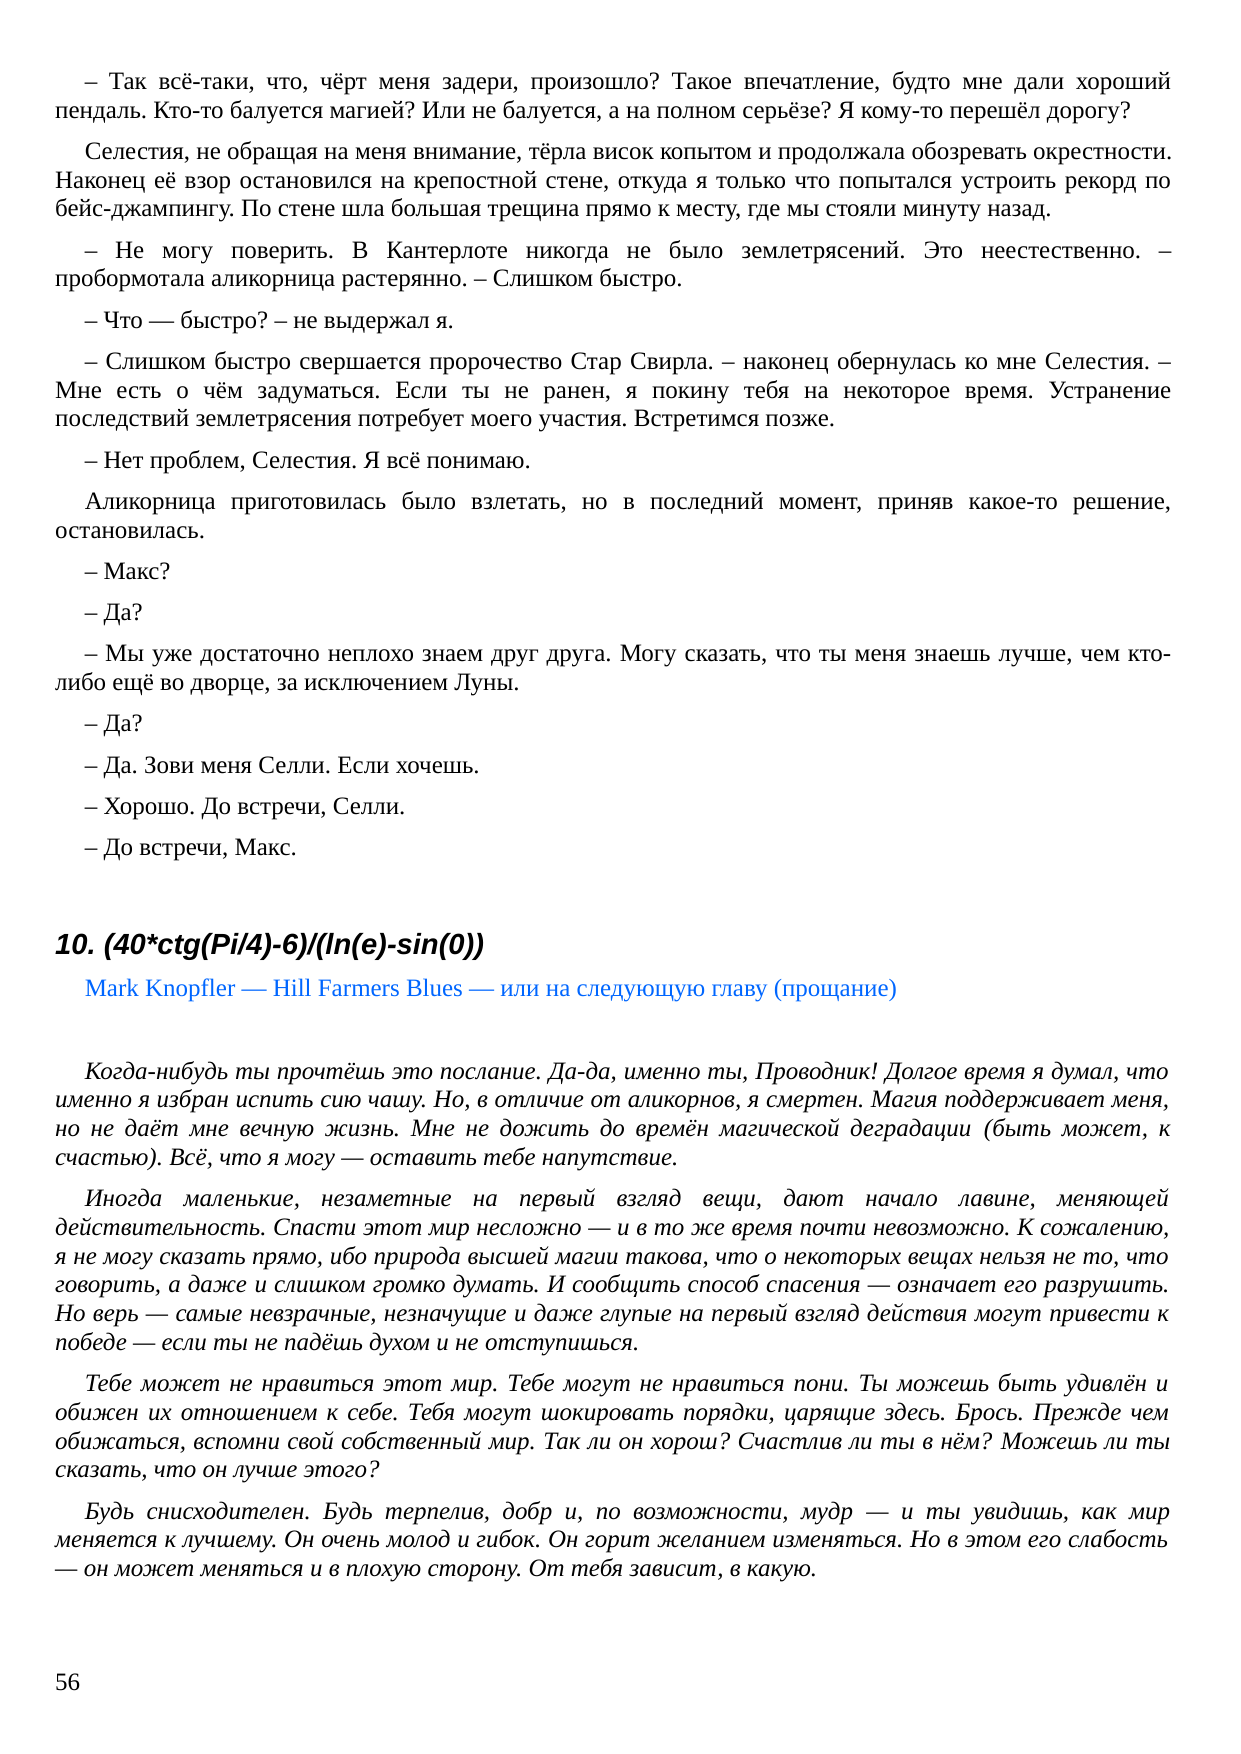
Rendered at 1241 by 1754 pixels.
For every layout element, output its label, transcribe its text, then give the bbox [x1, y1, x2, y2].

text – Да? [55, 708, 1173, 737]
text Селестия, не обращая на меня внимание, тёрла висок копытом и продолжала обозревать окрестности. Наконец её взор остановился на крепостной стене, откуда я только что попытался устроить рекорд по бейс-джампингу. По стене шла большая трещина прямо к месту, где мы стояли минуту назад. [55, 136, 1173, 222]
text Тебе может не нравиться этот мир. Тебе могут не нравиться пони. Ты можешь быть удивлён и обижен их отношением к себе. Тебя могут шокировать порядки, царящие здесь. Брось. Прежде чем обижаться, вспомни свой собственный мир. Так ли он хорош? Счастлив ли ты в нём? Можешь ли ты сказать, что он лучше этого? [55, 1368, 1173, 1483]
subtitle 10. (40*ctg(Pi/4)-6)/(ln(e)-sin(0)) [55, 927, 1173, 961]
text Иногда маленькие, незаметные на первый взгляд вещи, дают начало лавине, меняющей действительность. Спасти этот мир несложно — и в то же время почти невозможно. К сожалению, я не могу сказать прямо, ибо природа высшей магии такова, что о некоторых вещах нельзя не то, что говорить, а даже и слишком громко думать. И сообщить способ спасения — означает его разрушить. Но верь — самые невзрачные, незначущие и даже глупые на первый взгляд действия могут привести к победе — если ты не падёшь духом и не отступишься. [55, 1183, 1173, 1356]
text – Не могу поверить. В Кантерлоте никогда не было землетрясений. Это неестественно. – пробормотала аликорница растерянно. – Слишком быстро. [55, 235, 1173, 292]
text – До встречи, Макс. [55, 832, 1173, 861]
text – Так всё-таки, что, чёрт меня задери, произошло? Такое впечатление, будто мне дали хороший пендаль. Кто-то балуется магией? Или не балуется, а на полном серьёзе? Я кому-то перешёл дорогу? [55, 66, 1173, 123]
text – Слишком быстро свершается пророчество Стар Свирла. – наконец обернулась ко мне Селестия. – Мне есть о чём задуматься. Если ты не ранен, я покину тебя на некоторое время. Устранение последствий землетрясения потребует моего участия. Встретимся позже. [55, 346, 1173, 432]
text Mark Knopfler — Hill Farmers Blues — или на следующую главу (прощание) [55, 973, 1173, 1002]
text – Мы уже достаточно неплохо знаем друг друга. Могу сказать, что ты меня знаешь лучше, чем кто-либо ещё во дворце, за исключением Луны. [55, 638, 1173, 696]
text – Макс? [55, 556, 1173, 585]
text – Да. Зови меня Селли. Если хочешь. [55, 750, 1173, 778]
text – Нет проблем, Селестия. Я всё понимаю. [55, 445, 1173, 473]
text Аликорница приготовилась было взлетать, но в последний момент, приняв какое-то решение, остановилась. [55, 486, 1173, 543]
text – Хорошо. До встречи, Селли. [55, 791, 1173, 820]
text – Да? [55, 597, 1173, 626]
text Будь снисходителен. Будь терпелив, добр и, по возможности, мудр — и ты увидишь, как мир меняется к лучшему. Он очень молод и гибок. Он горит желанием изменяться. Но в этом его слабость — он может меняться и в плохую сторону. От тебя зависит, в какую. [55, 1496, 1173, 1582]
text Когда-нибудь ты прочтёшь это послание. Да-да, именно ты, Проводник! Долгое время я думал, что именно я избран испить сию чашу. Но, в отличие от аликорнов, я смертен. Магия поддерживает меня, но не даёт мне вечную жизнь. Мне не дожить до времён магической деградации (быть может, к счастью). Всё, что я могу — оставить тебе напутствие. [55, 1056, 1173, 1171]
text – Что — быстро? – не выдержал я. [55, 305, 1173, 333]
